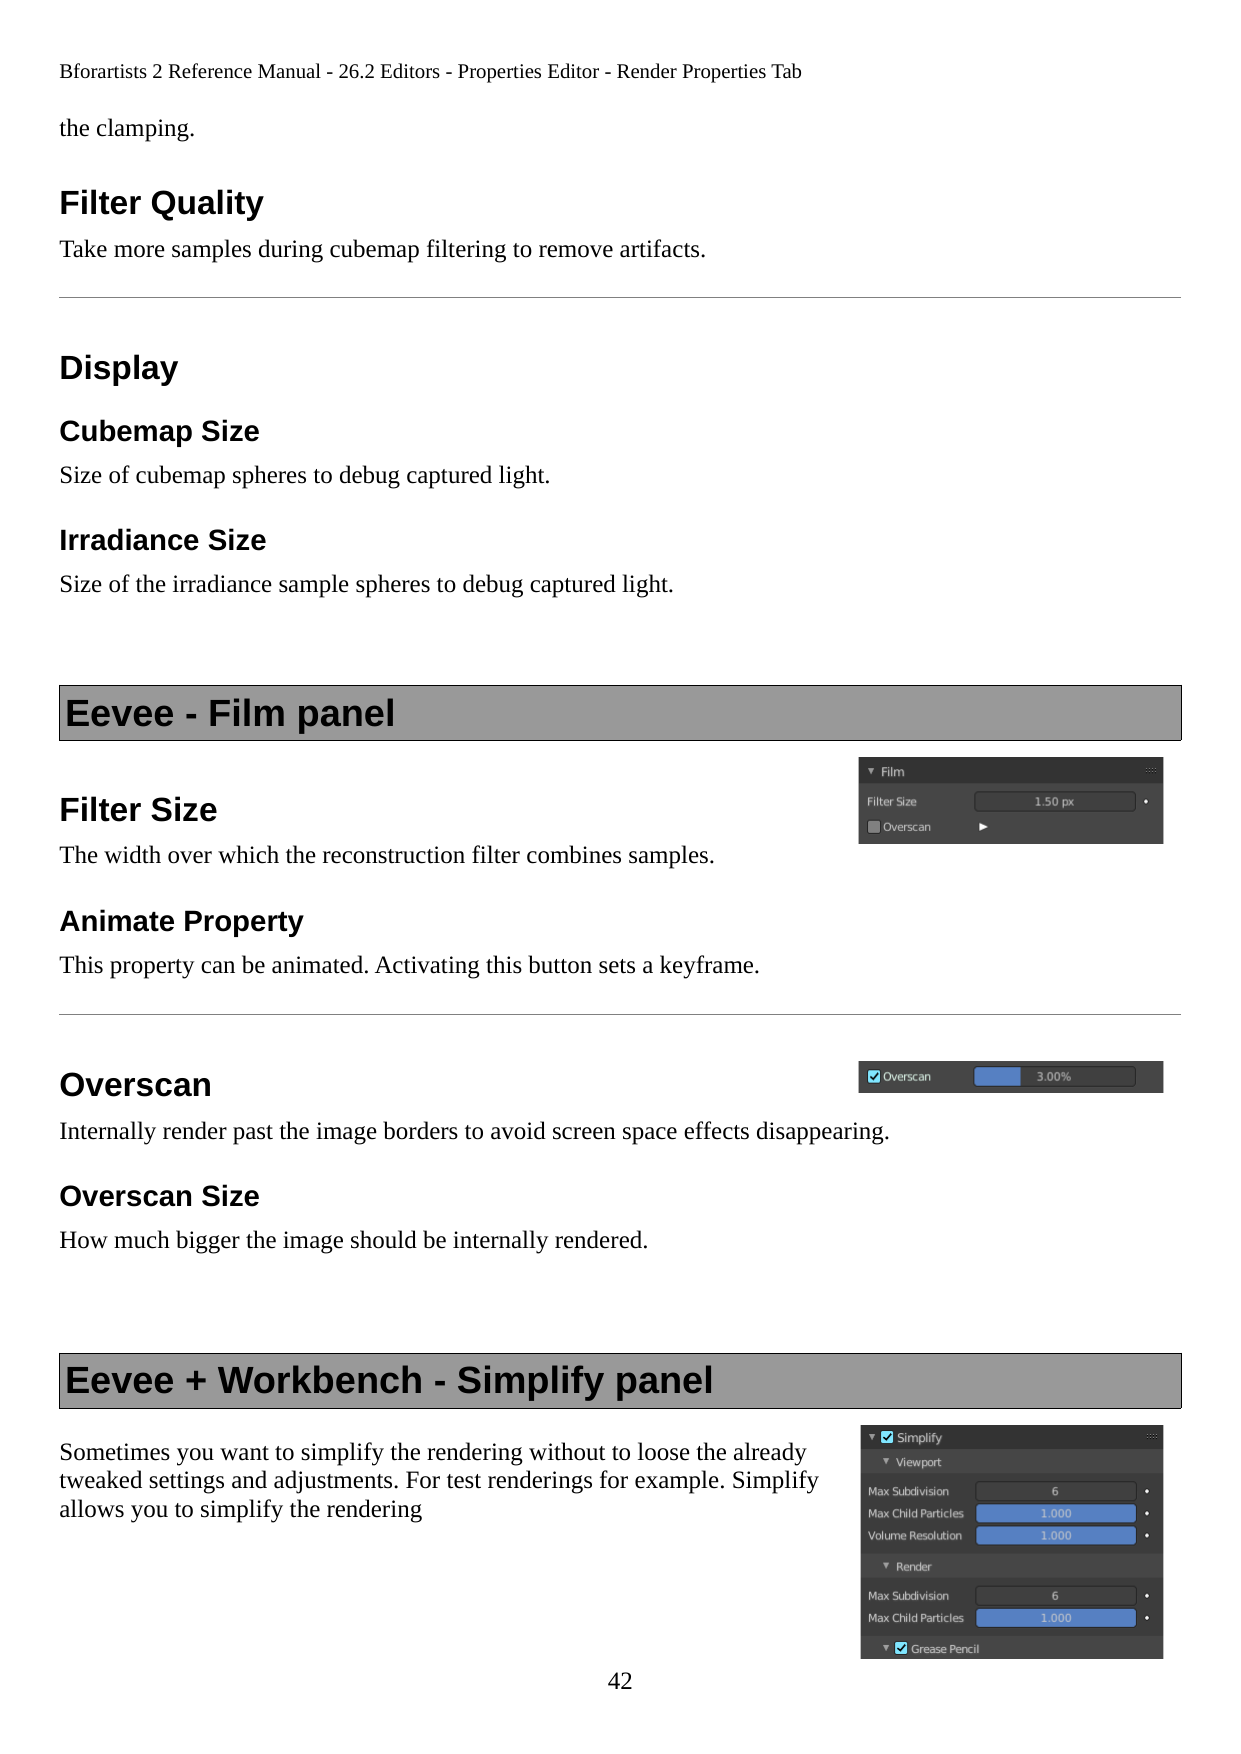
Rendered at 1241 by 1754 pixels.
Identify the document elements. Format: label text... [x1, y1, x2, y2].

picture [858, 757, 1164, 844]
text Take more samples during cubemap filtering to remove artifacts. [59, 234, 1181, 262]
table_header Eevee - Film panel [60, 686, 1181, 740]
picture [858, 1061, 1164, 1093]
subtitle Irradiance Size [59, 523, 1181, 557]
text Size of cubemap spheres to debug captured light. [59, 460, 1181, 488]
subtitle Cubemap Size [59, 413, 1181, 447]
text The width over which the reconstruction filter combines samples. [59, 841, 1181, 869]
text the clamping. [59, 113, 1181, 141]
subtitle [1164, 789, 1181, 828]
text Size of the irradiance sample spheres to debug captured light. [59, 569, 1181, 598]
subtitle Overscan Size [59, 1179, 1181, 1213]
subtitle Overscan [59, 1064, 1181, 1103]
picture [860, 1425, 1164, 1659]
subtitle Animate Property [59, 904, 1181, 938]
text Sometimes you want to simplify the rendering without to loose the already tweaked settings and adjustments. For test renderings for example. Simplify allows you to simplify the rendering [59, 1437, 860, 1523]
subtitle Filter Size [59, 789, 858, 828]
text This property can be animated. Activating this button sets a keyframe. [59, 951, 1181, 979]
text Internally render past the image borders to avoid screen space effects disappearing. [59, 1116, 1181, 1144]
text How much bigger the image should be internally rendered. [59, 1226, 1181, 1254]
subtitle Display [59, 348, 1181, 386]
table_header Eevee + Workbench - Simplify panel [60, 1354, 1181, 1408]
subtitle Filter Quality [59, 182, 1181, 221]
